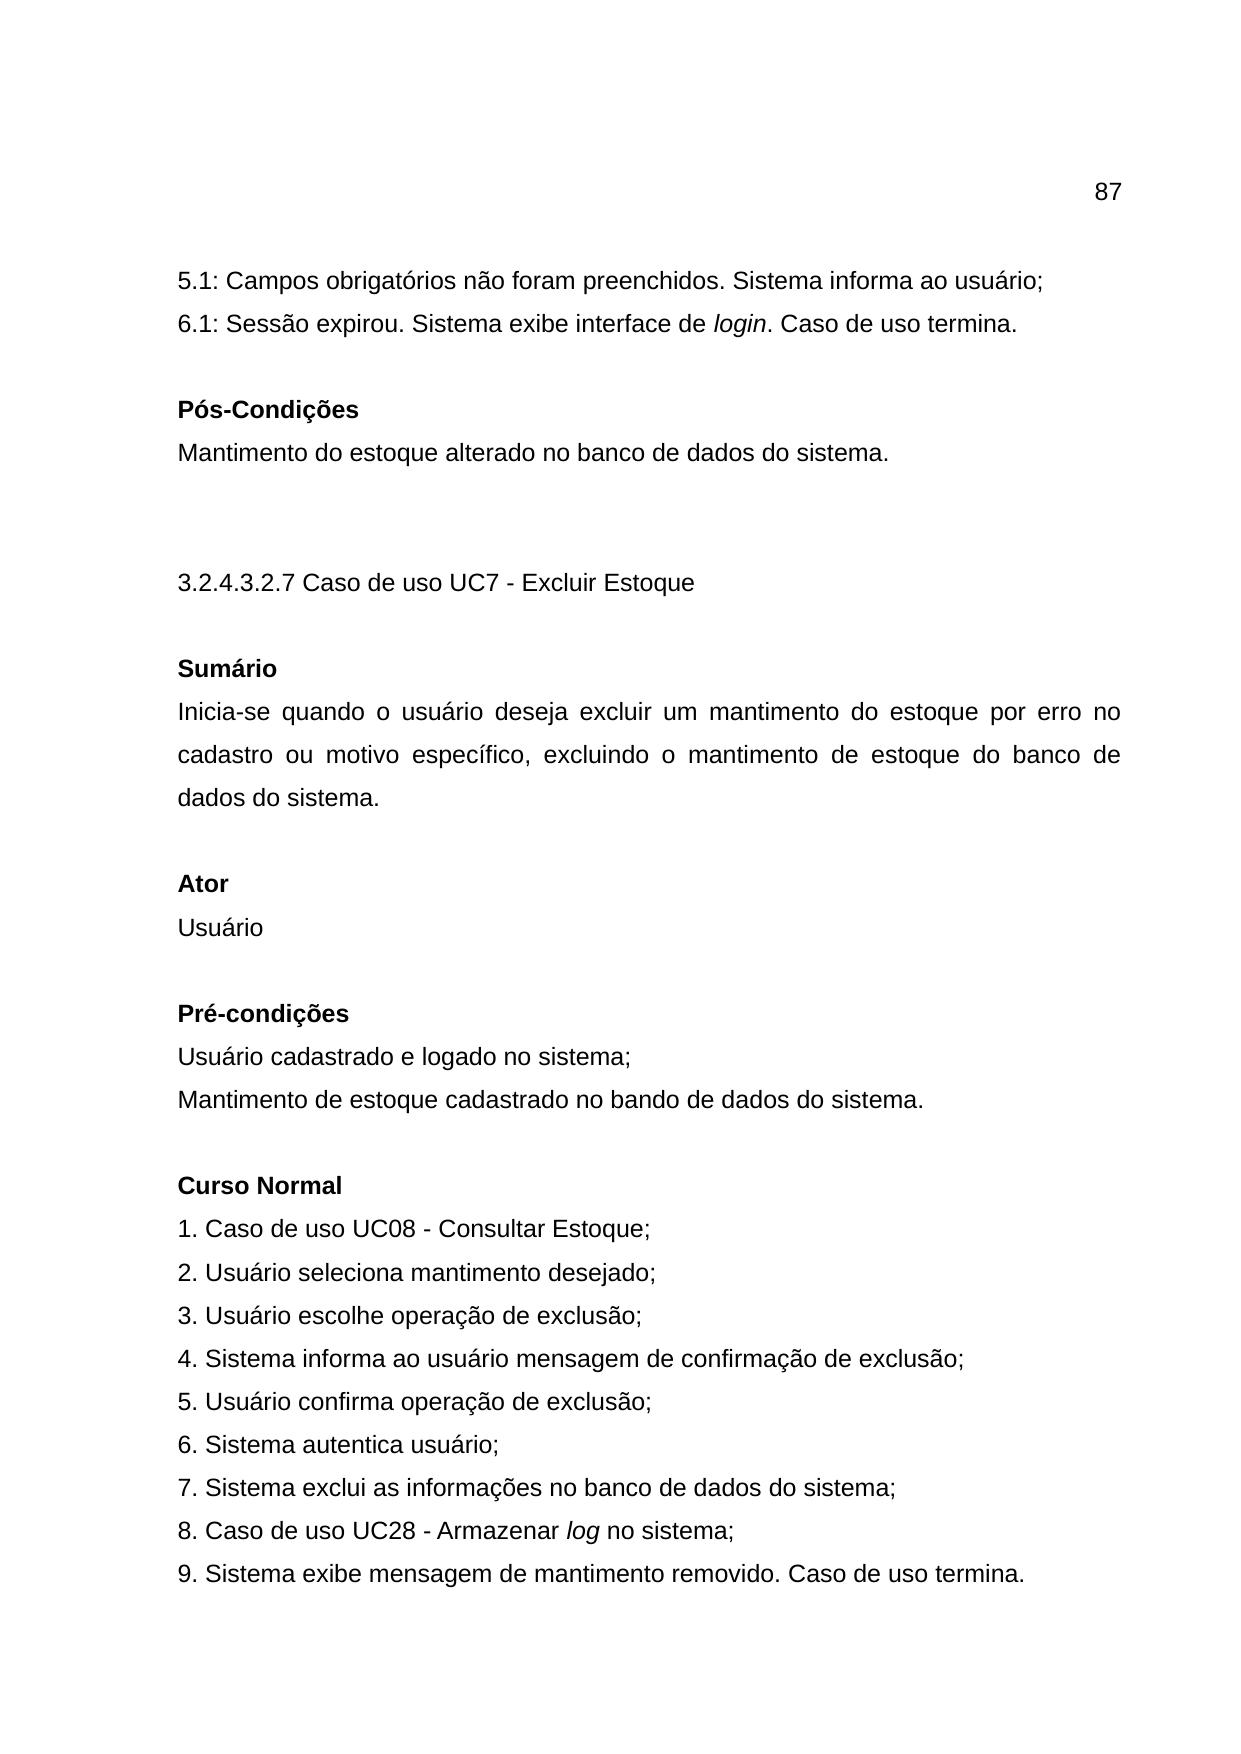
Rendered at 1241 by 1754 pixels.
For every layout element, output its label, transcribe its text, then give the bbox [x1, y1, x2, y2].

text 4. Sistema informa ao usuário mensagem de confirmação de exclusão; [177, 1344, 1122, 1373]
text Curso Normal [177, 1171, 1122, 1200]
text 3.2.4.3.2.7 Caso de uso UC7 - Excluir Estoque [177, 568, 1122, 596]
text Inicia-se quando o usuário deseja excluir um mantimento do estoque por erro no cadastro ou motivo específico, excluindo o mantimento de estoque do banco de dados do sistema. [177, 697, 1122, 812]
text 1. Caso de uso UC08 - Consultar Estoque; [177, 1214, 1122, 1243]
text Usuário [177, 913, 1122, 941]
text Pós-Condições [177, 395, 1122, 424]
text Sumário [177, 654, 1122, 683]
text Usuário cadastrado e logado no sistema; [177, 1042, 1122, 1071]
text 3. Usuário escolhe operação de exclusão; [177, 1301, 1122, 1329]
text 8. Caso de uso UC28 - Armazenar log no sistema; [177, 1516, 1122, 1545]
text 7. Sistema exclui as informações no banco de dados do sistema; [177, 1473, 1122, 1502]
text 9. Sistema exibe mensagem de mantimento removido. Caso de uso termina. [177, 1559, 1122, 1588]
text 6. Sistema autentica usuário; [177, 1430, 1122, 1459]
text Mantimento de estoque cadastrado no bando de dados do sistema. [177, 1085, 1122, 1114]
text Ator [177, 869, 1122, 898]
text Mantimento do estoque alterado no banco de dados do sistema. [177, 438, 1122, 467]
text Pré-condições [177, 999, 1122, 1028]
text 6.1: Sessão expirou. Sistema exibe interface de login. Caso de uso termina. [177, 309, 1122, 338]
text 2. Usuário seleciona mantimento desejado; [177, 1258, 1122, 1286]
text 5.1: Campos obrigatórios não foram preenchidos. Sistema informa ao usuário; [177, 266, 1122, 294]
text 5. Usuário confirma operação de exclusão; [177, 1387, 1122, 1416]
